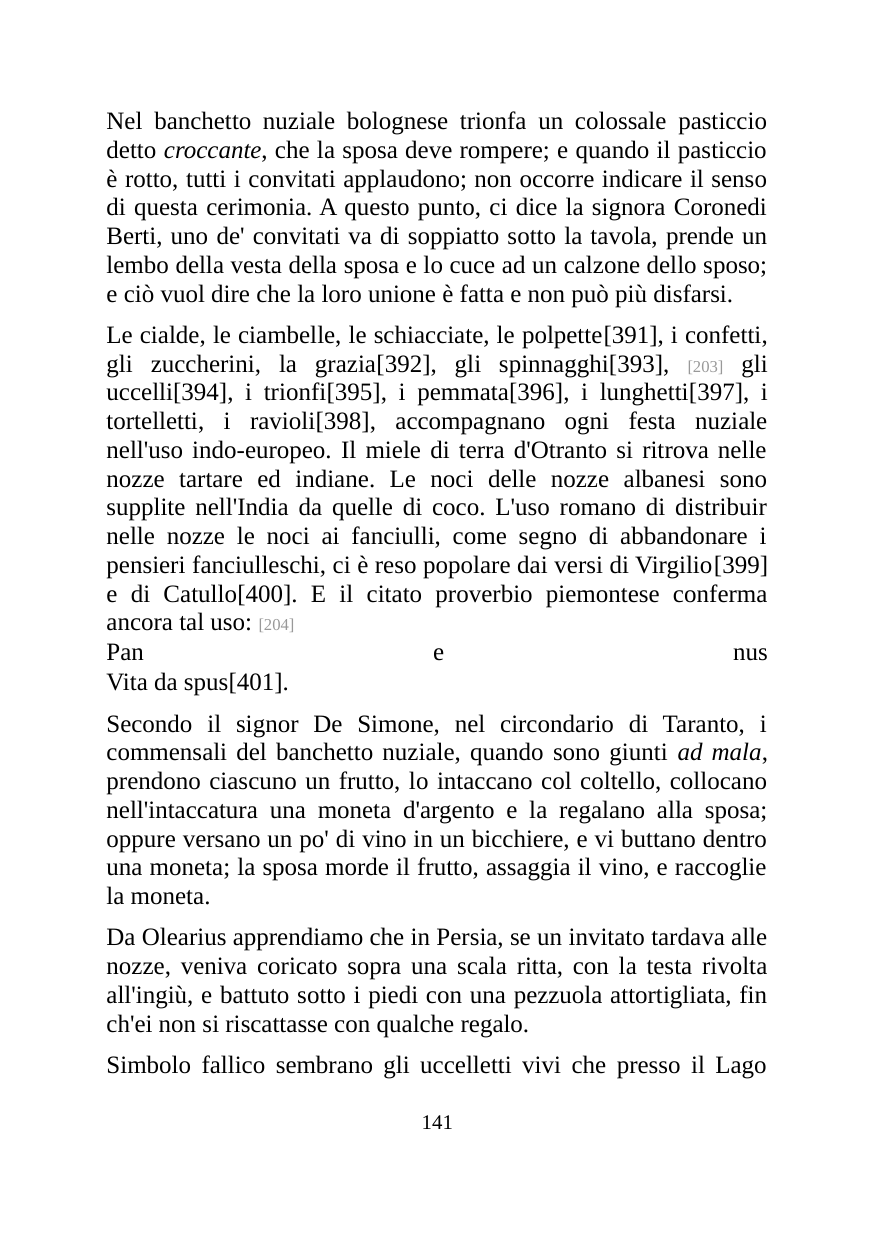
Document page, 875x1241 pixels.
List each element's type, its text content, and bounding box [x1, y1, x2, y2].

text Simbolo fallico sembrano gli uccelletti vivi che presso il Lago [106, 1050, 768, 1079]
text Le cialde, le ciambelle, le schiacciate, le polpette[391], i confetti, gli zuccherini, la grazia[392], gli spinnagghi[393], [203] gli uccelli[394], i trionfi[395], i pemmata[396], i lunghetti[397], i tortelletti, i ravioli[398], accompagnano ogni festa nuziale nell'uso indo-europeo. Il miele di terra d'Otranto si ritrova nelle nozze tartare ed indiane. Le noci delle nozze albanesi sono supplite nell'India da quelle di coco. L'uso romano di distribuir nelle nozze le noci ai fanciulli, come segno di abbandonare i pensieri fanciulleschi, ci è reso popolare dai versi di Virgilio[399] e di Catullo[400]. E il citato proverbio piemontese conferma ancora tal uso: [204] [106, 320, 768, 636]
text Pan e nus Vita da spus[401]. [106, 636, 768, 696]
text Nel banchetto nuziale bolognese trionfa un colossale pasticcio detto croccante, che la sposa deve rompere; e quando il pasticcio è rotto, tutti i convitati applaudono; non occorre indicare il senso di questa cerimonia. A questo punto, ci dice la signora Coronedi Berti, uno de' convitati va di soppiatto sotto la tavola, prende un lembo della vesta della sposa e lo cuce ad un calzone dello sposo; e ciò vuol dire che la loro unione è fatta e non può più disfarsi. [106, 106, 768, 307]
text Da Olearius apprendiamo che in Persia, se un invitato tardava alle nozze, veniva coricato sopra una scala ritta, con la testa rivolta all'ingiù, e battuto sotto i piedi con una pezzuola attortigliata, fin ch'ei non si riscattasse con qualche regalo. [106, 922, 768, 1037]
text Secondo il signor De Simone, nel circondario di Taranto, i commensali del banchetto nuziale, quando sono giunti ad mala, prendono ciascuno un frutto, lo intaccano col coltello, collocano nell'intaccatura una moneta d'argento e la regalano alla sposa; oppure versano un po' di vino in un bicchiere, e vi buttano dentro una moneta; la sposa morde il frutto, assaggia il vino, e raccoglie la moneta. [106, 709, 768, 910]
